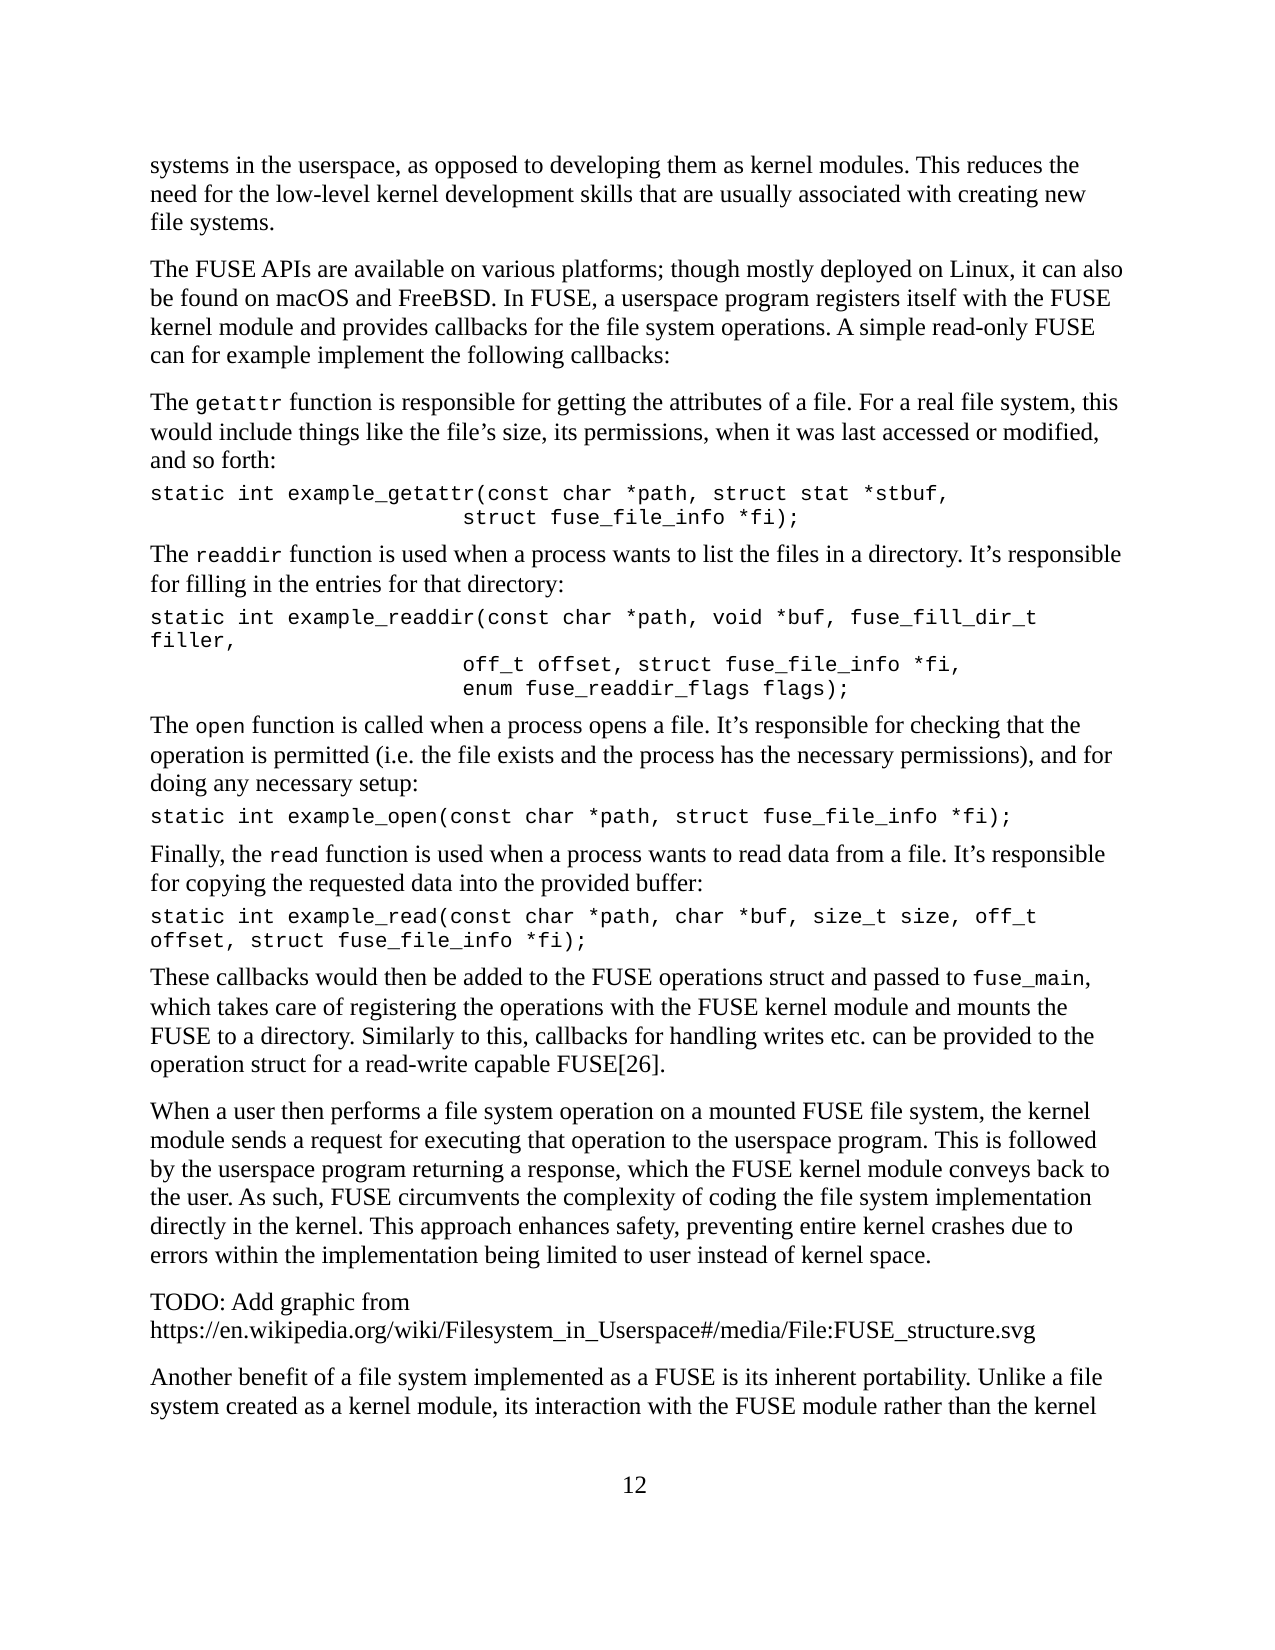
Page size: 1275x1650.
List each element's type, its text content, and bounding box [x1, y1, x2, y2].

text The open function is called when a process opens a file. It’s responsible for checking that the operation is permitted (i.e. the file exists and the process has the necessary permissions), and for doing any necessary setup: [150, 710, 1125, 797]
text static int example_getattr(const char *path, struct stat *stbuf, [150, 483, 1125, 507]
text static int example_open(const char *path, struct fuse_file_info *fi); [150, 806, 1125, 830]
text static int example_read(const char *path, char *buf, size_t size, off_t offset, struct fuse_file_info *fi); [150, 906, 1125, 953]
text Finally, the read function is used when a process wants to read data from a file. It’s responsible for copying the requested data into the provided buffer: [150, 839, 1125, 897]
text Another benefit of a file system implemented as a FUSE is its inherent portability. Unlike a file system created as a kernel module, its interaction with the FUSE module rather than the kernel [150, 1362, 1125, 1419]
text enum fuse_readdir_flags flags); [150, 678, 1125, 701]
text static int example_readdir(const char *path, void *buf, fuse_fill_dir_t filler, [150, 607, 1125, 654]
text The FUSE APIs are available on various platforms; though mostly deployed on Linux, it can also be found on macOS and FreeBSD. In FUSE, a userspace program registers itself with the FUSE kernel module and provides callbacks for the file system operations. A simple read-only FUSE can for example implement the following callbacks: [150, 254, 1125, 369]
text systems in the userspace, as opposed to developing them as kernel modules. This reduces the need for the low-level kernel development skills that are usually associated with creating new file systems. [150, 150, 1125, 236]
text TODO: Add graphic from https://en.wikipedia.org/wiki/Filesystem_in_Userspace#/media/File:FUSE_structure.svg [150, 1287, 1125, 1344]
text struct fuse_file_info *fi); [150, 507, 1125, 530]
text These callbacks would then be added to the FUSE operations struct and passed to fuse_main, which takes care of registering the operations with the FUSE kernel module and mounts the FUSE to a directory. Similarly to this, callbacks for handling writes etc. can be provided to the operation struct for a read-write capable FUSE[26]. [150, 962, 1125, 1078]
text The getattr function is responsible for getting the attributes of a file. For a real file system, this would include things like the file’s size, its permissions, when it was last accessed or modified, and so forth: [150, 387, 1125, 474]
text off_t offset, struct fuse_file_info *fi, [150, 654, 1125, 678]
text The readdir function is used when a process wants to list the files in a directory. It’s responsible for filling in the entries for that directory: [150, 539, 1125, 598]
text When a user then performs a file system operation on a mounted FUSE file system, the kernel module sends a request for executing that operation to the userspace program. This is followed by the userspace program returning a response, which the FUSE kernel module conveys back to the user. As such, FUSE circumvents the complexity of coding the file system implementation directly in the kernel. This approach enhances safety, preventing entire kernel crashes due to errors within the implementation being limited to user instead of kernel space. [150, 1096, 1125, 1269]
